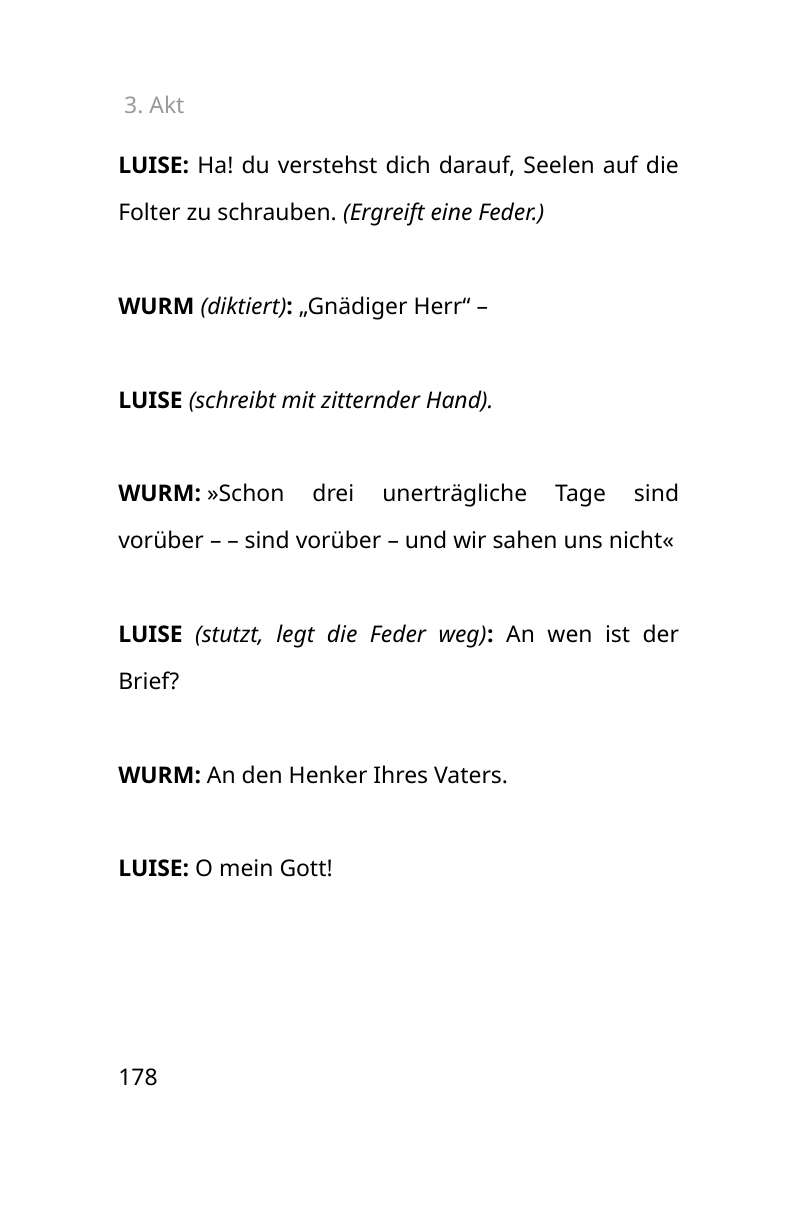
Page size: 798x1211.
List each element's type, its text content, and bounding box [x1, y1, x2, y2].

text LUISE (schreibt mit zitternder Hand). [118, 348, 679, 415]
text LUISE: Ha! du verstehst dich darauf, Seelen auf die Folter zu schrauben. (Ergreift eine Feder.) [118, 149, 679, 227]
text WURM: An den Henker Ihres Vaters. [118, 723, 679, 790]
text WURM: »Schon drei unerträgliche Tage sind vorüber – – sind vorüber – und wir sahen uns nicht« [118, 442, 679, 556]
text LUISE: O mein Gott! [118, 817, 679, 884]
text LUISE (stutzt, legt die Feder weg): An wen ist der Brief? [118, 583, 679, 696]
text WURM (diktiert): „Gnädiger Herr“ – [118, 255, 679, 321]
